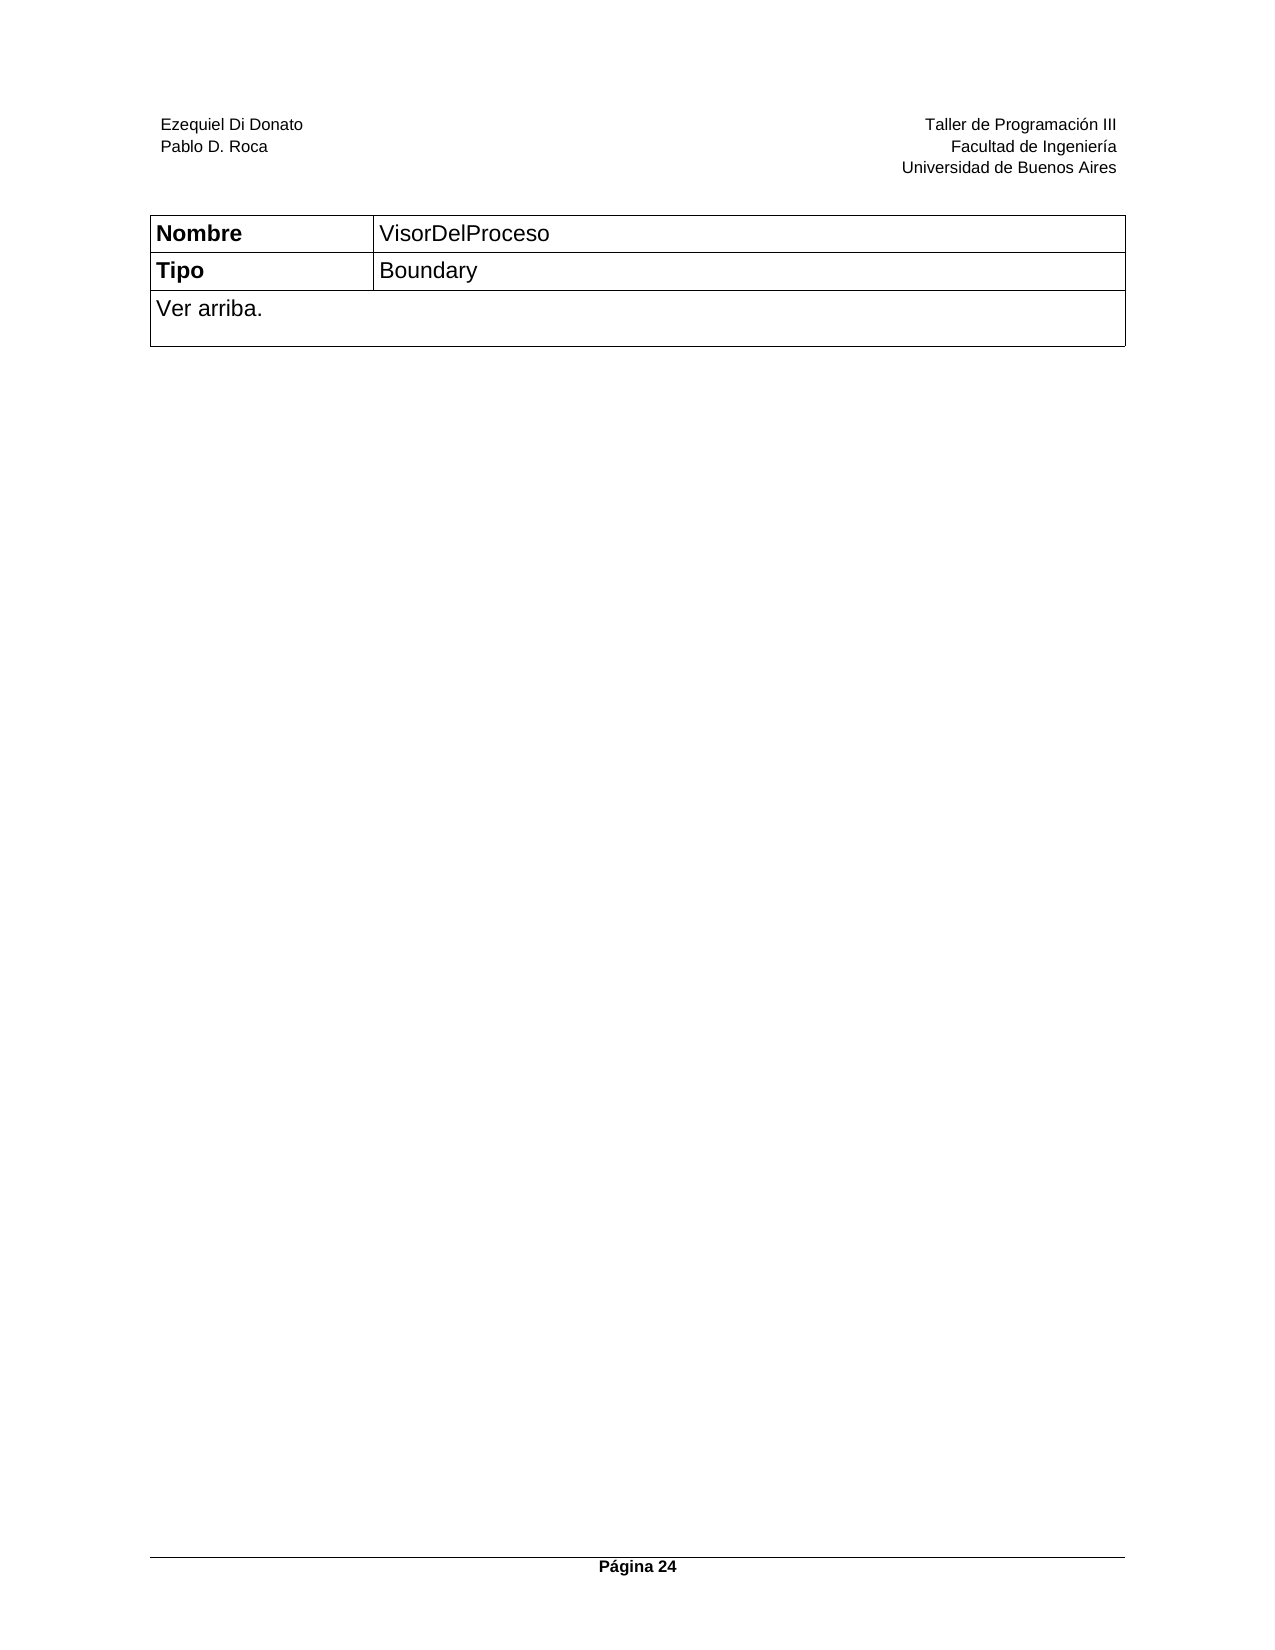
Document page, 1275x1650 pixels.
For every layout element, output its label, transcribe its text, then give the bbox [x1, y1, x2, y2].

table_cell Ver arriba. [151, 291, 1125, 346]
table_header VisorDelProceso [374, 216, 1125, 252]
table_cell Boundary [374, 253, 1125, 289]
table_cell Tipo [151, 253, 373, 289]
table_header Nombre [151, 216, 373, 252]
